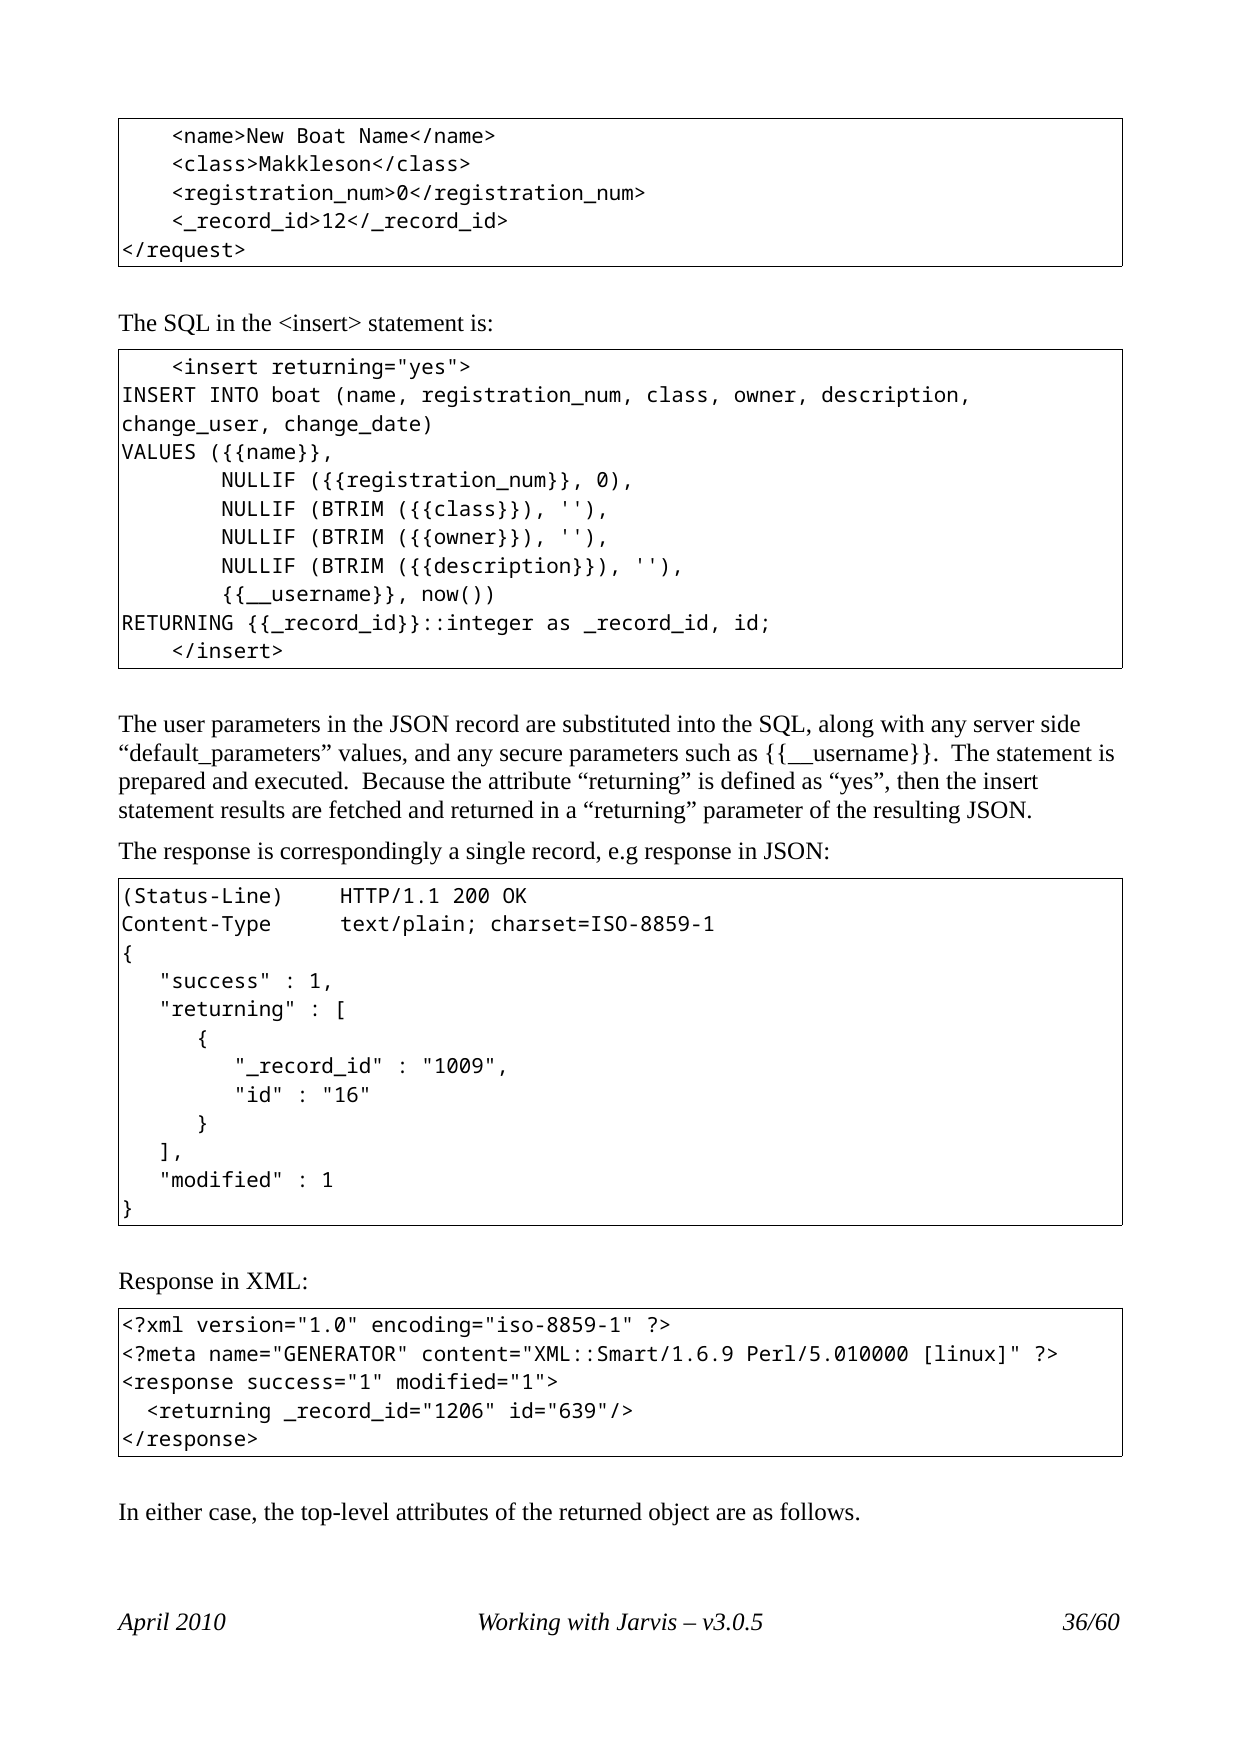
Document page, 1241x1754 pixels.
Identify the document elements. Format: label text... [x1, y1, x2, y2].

text <registration_num>0</registration_num> [119, 175, 1122, 203]
text (Status-Line) HTTP/1.1 200 OK [119, 879, 1122, 906]
text <_record_id>12</_record_id> [119, 203, 1122, 232]
text </response> [119, 1421, 1122, 1456]
text {{__username}}, now()) [119, 576, 1122, 605]
text <?xml version="1.0" encoding="iso-8859-1" ?> [119, 1309, 1122, 1336]
text } [119, 1191, 1122, 1225]
text "_record_id" : "1009", [119, 1048, 1122, 1077]
text NULLIF (BTRIM ({{class}}), ''), [119, 491, 1122, 519]
text The user parameters in the JSON record are substituted into the SQL, along with any server side “default_parameters” values, and any secure parameters such as {{__username}}. The statement is prepared and executed. Because the attribute “returning” is defined as “yes”, then the insert statement results are fetched and returned in a “returning” parameter of the resulting JSON. [118, 709, 1122, 824]
text Content-Type text/plain; charset=ISO-8859-1 [119, 906, 1122, 934]
text RETURNING {{_record_id}}::integer as _record_id, id; [119, 605, 1122, 633]
text INSERT INTO boat (name, registration_num, class, owner, description, change_user, change_date) [119, 377, 1122, 434]
text NULLIF (BTRIM ({{description}}), ''), [119, 548, 1122, 576]
text VALUES ({{name}}, [119, 434, 1122, 463]
text { [119, 1020, 1122, 1048]
text Response in XML: [118, 1266, 1122, 1295]
text <insert returning="yes"> [119, 350, 1122, 377]
text ], [119, 1134, 1122, 1162]
text <returning _record_id="1206" id="639"/> [119, 1393, 1122, 1421]
text </insert> [119, 633, 1122, 668]
text NULLIF (BTRIM ({{owner}}), ''), [119, 519, 1122, 548]
text The SQL in the <insert> statement is: [118, 308, 1122, 336]
text The response is correspondingly a single record, e.g response in JSON: [118, 836, 1122, 865]
text NULLIF ({{registration_num}}, 0), [119, 463, 1122, 491]
text "success" : 1, [119, 963, 1122, 991]
text { [119, 934, 1122, 963]
text </request> [119, 232, 1122, 266]
text } [119, 1105, 1122, 1134]
text "modified" : 1 [119, 1162, 1122, 1191]
text <?meta name="GENERATOR" content="XML::Smart/1.6.9 Perl/5.010000 [linux]" ?> [119, 1336, 1122, 1364]
text "returning" : [ [119, 991, 1122, 1020]
text "id" : "16" [119, 1077, 1122, 1105]
text In either case, the top-level attributes of the returned object are as follows. [118, 1497, 1122, 1526]
text <name>New Boat Name</name> [119, 119, 1122, 147]
text <response success="1" modified="1"> [119, 1364, 1122, 1393]
text <class>Makkleson</class> [119, 147, 1122, 175]
